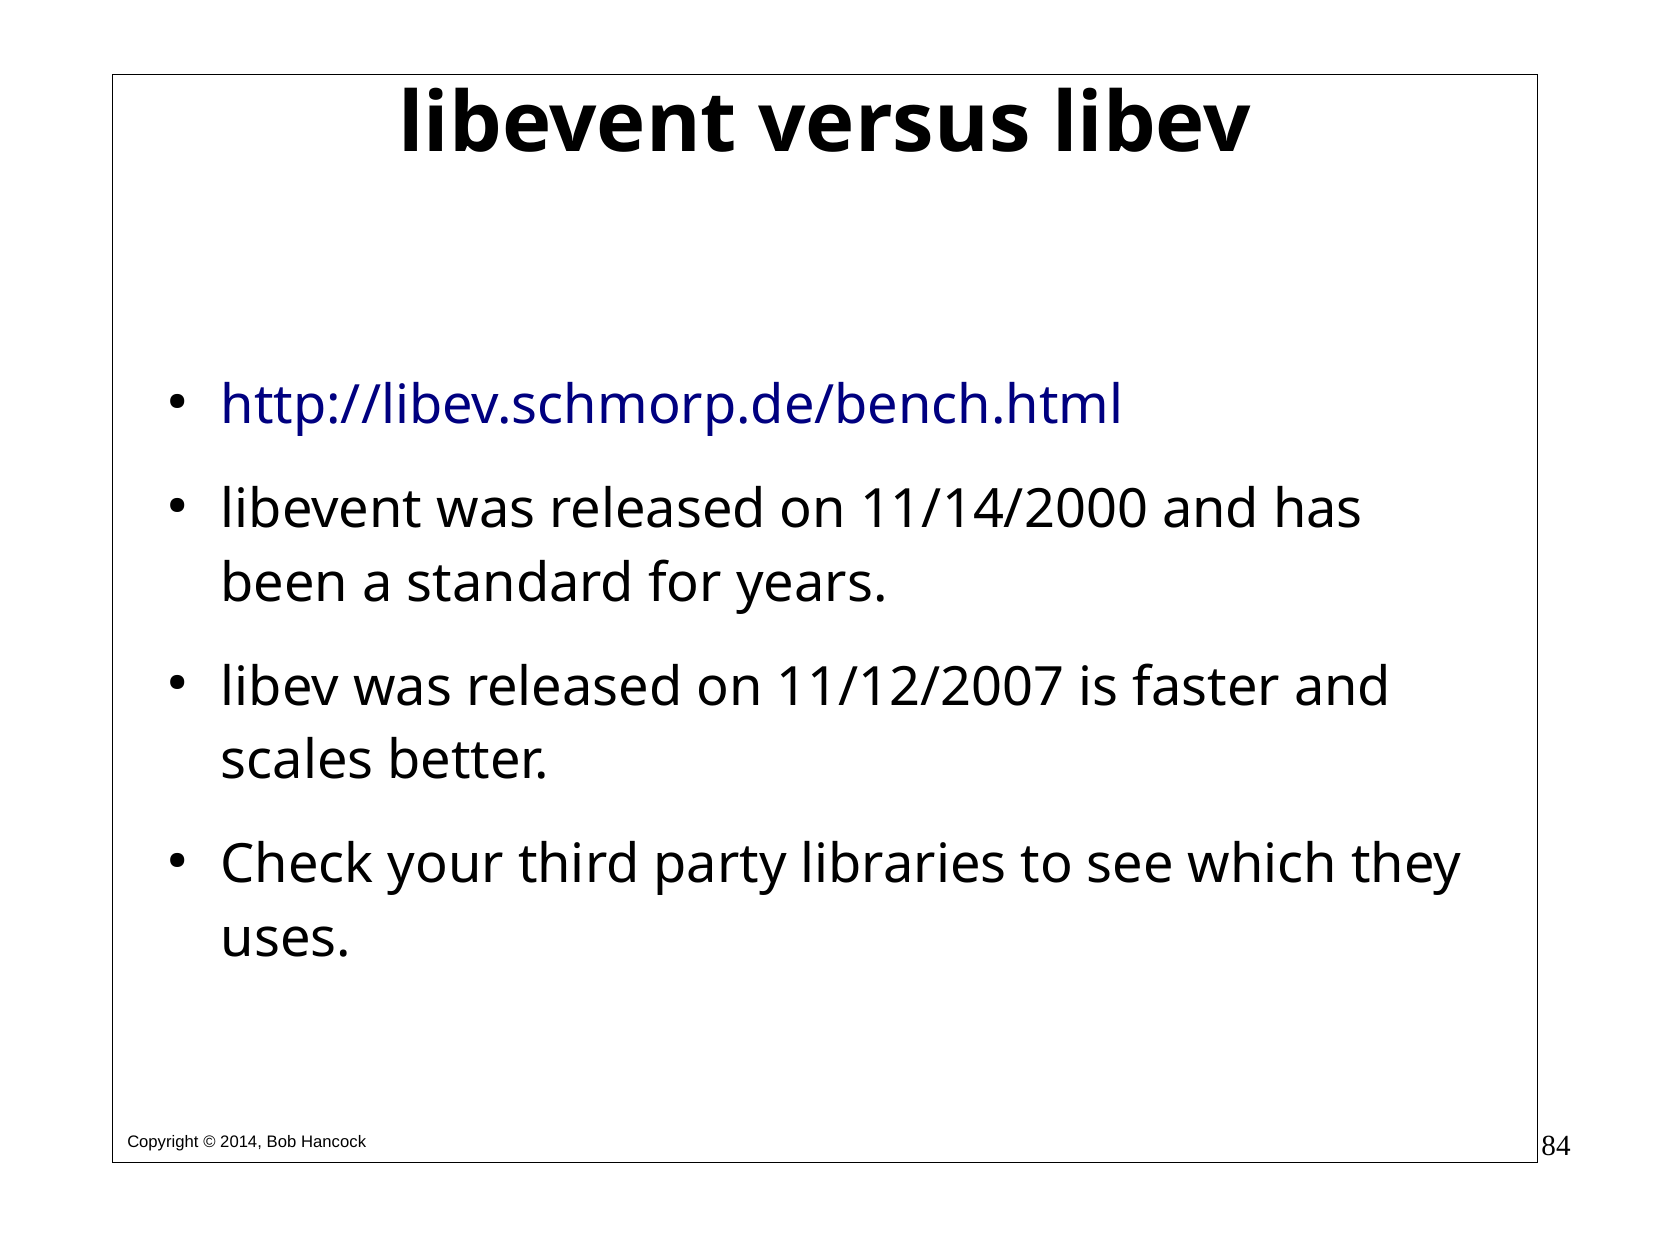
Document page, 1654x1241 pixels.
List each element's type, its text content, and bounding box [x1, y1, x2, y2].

list http://libev.schmorp.de/bench.html libevent was released on 11/14/2000 and has been a standard for years. libev was released on 11/12/2007 is faster and scales better. Check your third party libraries to see which they uses. [150, 262, 1501, 1126]
text_box Copyright © 2014, Bob Hancock [112, 1125, 382, 1159]
title libevent versus libev [112, 63, 1538, 176]
